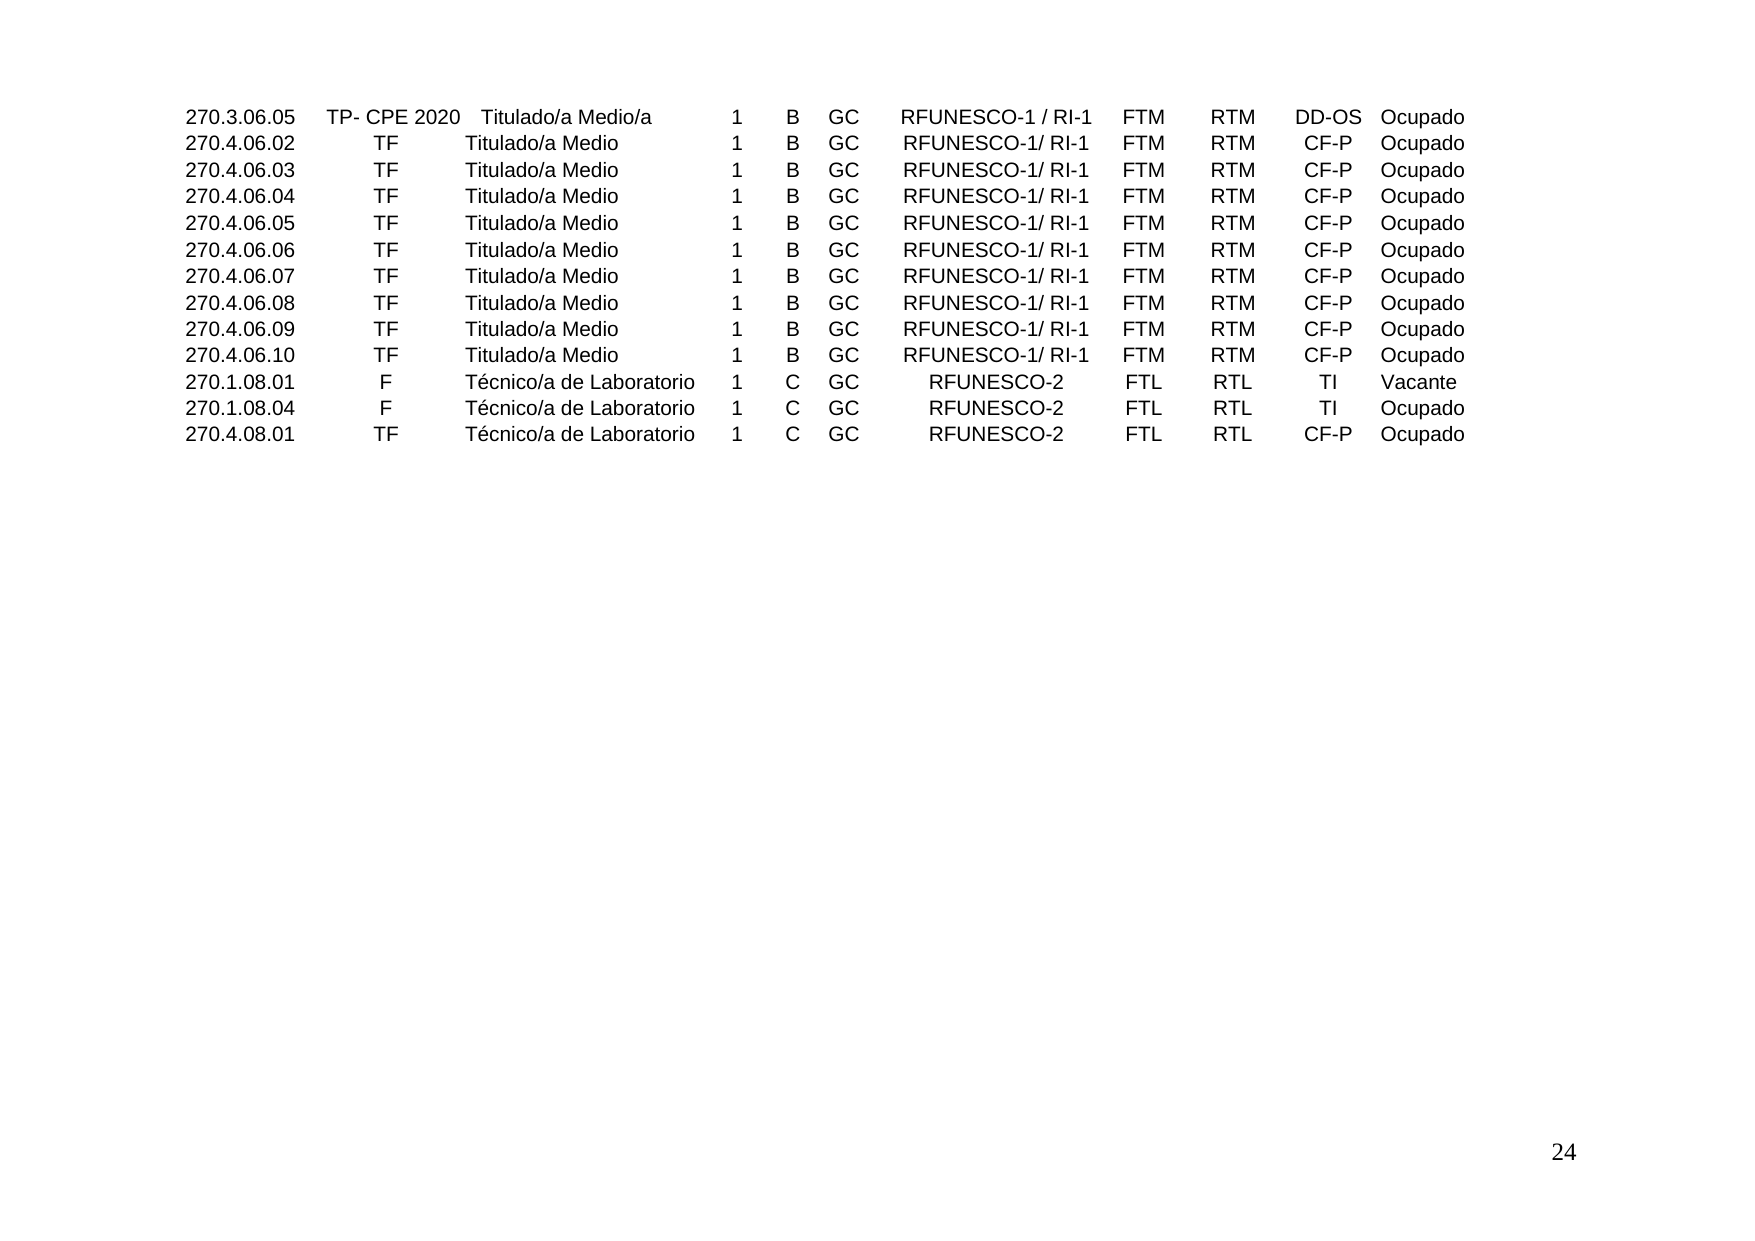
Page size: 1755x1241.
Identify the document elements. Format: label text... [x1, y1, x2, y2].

table_header RFUNESCO-1 / RI-1 [880, 106, 1108, 131]
table_cell F [311, 396, 463, 423]
table_cell CF-P [1275, 317, 1371, 343]
table_cell GC [815, 317, 880, 343]
table_cell RTM [1188, 211, 1275, 237]
table_cell TF [311, 184, 463, 211]
table_cell Titulado/a Medio [463, 290, 713, 317]
table_cell B [764, 264, 814, 290]
table_cell RTM [1188, 290, 1275, 317]
table_cell CF-P [1275, 131, 1371, 158]
table_cell RTM [1188, 237, 1275, 264]
table_cell RFUNESCO-1/ RI-1 [880, 317, 1108, 343]
table_cell TF [311, 158, 463, 184]
table_cell FTM [1108, 264, 1188, 290]
table_cell 270.4.06.07 [164, 264, 311, 290]
table_cell RFUNESCO-1/ RI-1 [880, 211, 1108, 237]
table_cell B [764, 343, 814, 370]
table_cell 1 [713, 423, 764, 447]
table_cell RFUNESCO-2 [880, 370, 1108, 396]
table_cell RFUNESCO-1/ RI-1 [880, 264, 1108, 290]
table_cell C [764, 396, 814, 423]
table_cell CF-P [1275, 423, 1371, 447]
table_cell RFUNESCO-1/ RI-1 [880, 290, 1108, 317]
table_cell Ocupado [1371, 264, 1485, 290]
table_cell TI [1275, 396, 1371, 423]
table_cell GC [815, 343, 880, 370]
table_cell RTM [1188, 158, 1275, 184]
table_cell GC [815, 131, 880, 158]
table_cell Ocupado [1371, 343, 1485, 370]
table_cell B [764, 290, 814, 317]
table_cell FTM [1108, 184, 1188, 211]
table_cell 1 [713, 317, 764, 343]
table_cell 270.4.06.08 [164, 290, 311, 317]
table_header GC [815, 106, 880, 131]
table_cell TF [311, 423, 463, 447]
table_cell FTM [1108, 317, 1188, 343]
table_header 1 [713, 106, 764, 131]
table_cell Técnico/a de Laboratorio [463, 396, 713, 423]
table_cell TF [311, 211, 463, 237]
table_cell RFUNESCO-1/ RI-1 [880, 131, 1108, 158]
table_cell TF [311, 264, 463, 290]
table_cell FTM [1108, 343, 1188, 370]
table_cell Titulado/a Medio [463, 264, 713, 290]
table_cell TF [311, 317, 463, 343]
table_header DD-OS [1275, 106, 1371, 131]
table_cell Ocupado [1371, 423, 1485, 447]
table_cell Titulado/a Medio [463, 237, 713, 264]
table_cell Ocupado [1371, 317, 1485, 343]
table_header Titulado/a Medio/a [463, 106, 713, 131]
table_cell C [764, 423, 814, 447]
table_cell CF-P [1275, 237, 1371, 264]
table_cell RTM [1188, 184, 1275, 211]
table_header B [764, 106, 814, 131]
table_cell 270.1.08.01 [164, 370, 311, 396]
table_cell RTL [1188, 423, 1275, 447]
table_cell B [764, 317, 814, 343]
table_cell CF-P [1275, 343, 1371, 370]
table_cell Ocupado [1371, 237, 1485, 264]
table_cell CF-P [1275, 158, 1371, 184]
table_cell 1 [713, 131, 764, 158]
table_cell GC [815, 290, 880, 317]
table_cell 270.4.06.09 [164, 317, 311, 343]
table_cell B [764, 184, 814, 211]
table_cell FTM [1108, 211, 1188, 237]
table_cell Ocupado [1371, 158, 1485, 184]
table_cell 270.4.06.04 [164, 184, 311, 211]
table_cell B [764, 158, 814, 184]
table_cell GC [815, 158, 880, 184]
table_cell RFUNESCO-1/ RI-1 [880, 184, 1108, 211]
table_header RTM [1188, 106, 1275, 131]
table_cell TF [311, 237, 463, 264]
table_cell Ocupado [1371, 396, 1485, 423]
table_cell C [764, 370, 814, 396]
table_cell B [764, 131, 814, 158]
table_cell GC [815, 237, 880, 264]
table_cell RTM [1188, 317, 1275, 343]
table_cell GC [815, 423, 880, 447]
table_cell 270.4.06.05 [164, 211, 311, 237]
table_cell TF [311, 131, 463, 158]
table_cell Titulado/a Medio [463, 211, 713, 237]
table_cell 1 [713, 211, 764, 237]
table_cell GC [815, 211, 880, 237]
table_cell GC [815, 396, 880, 423]
table_cell Titulado/a Medio [463, 317, 713, 343]
table_cell RTM [1188, 264, 1275, 290]
table_cell RFUNESCO-1/ RI-1 [880, 158, 1108, 184]
table_header Ocupado [1371, 106, 1485, 131]
table_cell CF-P [1275, 211, 1371, 237]
table_cell 1 [713, 184, 764, 211]
table_cell RTM [1188, 131, 1275, 158]
table_cell RFUNESCO-1/ RI-1 [880, 343, 1108, 370]
table_cell TF [311, 343, 463, 370]
table_header FTM [1108, 106, 1188, 131]
table_cell 1 [713, 264, 764, 290]
table_cell Técnico/a de Laboratorio [463, 423, 713, 447]
table_cell 270.1.08.04 [164, 396, 311, 423]
table_cell TF [311, 290, 463, 317]
table_cell Ocupado [1371, 290, 1485, 317]
table_cell Titulado/a Medio [463, 158, 713, 184]
table_cell GC [815, 184, 880, 211]
table_cell 270.4.08.01 [164, 423, 311, 447]
table_cell Titulado/a Medio [463, 343, 713, 370]
table_cell F [311, 370, 463, 396]
table_cell TI [1275, 370, 1371, 396]
table_cell Vacante [1371, 370, 1485, 396]
table_cell RTL [1188, 396, 1275, 423]
table_cell FTL [1108, 396, 1188, 423]
table_cell FTM [1108, 290, 1188, 317]
table_cell 1 [713, 237, 764, 264]
table_cell 270.4.06.06 [164, 237, 311, 264]
table_cell CF-P [1275, 290, 1371, 317]
table_cell Técnico/a de Laboratorio [463, 370, 713, 396]
table_header 270.3.06.05 [164, 106, 311, 131]
table_cell FTL [1108, 423, 1188, 447]
table_cell 1 [713, 370, 764, 396]
table_cell FTM [1108, 237, 1188, 264]
table_cell 1 [713, 396, 764, 423]
table_cell 270.4.06.03 [164, 158, 311, 184]
table_cell 1 [713, 343, 764, 370]
table_cell Ocupado [1371, 211, 1485, 237]
table_cell RFUNESCO-1/ RI-1 [880, 237, 1108, 264]
table_cell FTM [1108, 158, 1188, 184]
table_cell Titulado/a Medio [463, 131, 713, 158]
table_cell GC [815, 264, 880, 290]
table_cell Ocupado [1371, 184, 1485, 211]
table_cell RTM [1188, 343, 1275, 370]
table_cell RFUNESCO-2 [880, 423, 1108, 447]
table_cell RTL [1188, 370, 1275, 396]
table_cell 270.4.06.10 [164, 343, 311, 370]
table_cell Titulado/a Medio [463, 184, 713, 211]
table_cell 1 [713, 158, 764, 184]
table_cell Ocupado [1371, 131, 1485, 158]
table_cell FTL [1108, 370, 1188, 396]
table_header TP- CPE 2020 [311, 106, 463, 131]
table_cell B [764, 237, 814, 264]
table_cell CF-P [1275, 264, 1371, 290]
table_cell B [764, 211, 814, 237]
table_cell FTM [1108, 131, 1188, 158]
table_cell GC [815, 370, 880, 396]
table_cell CF-P [1275, 184, 1371, 211]
table_cell 270.4.06.02 [164, 131, 311, 158]
table_cell RFUNESCO-2 [880, 396, 1108, 423]
table_cell 1 [713, 290, 764, 317]
